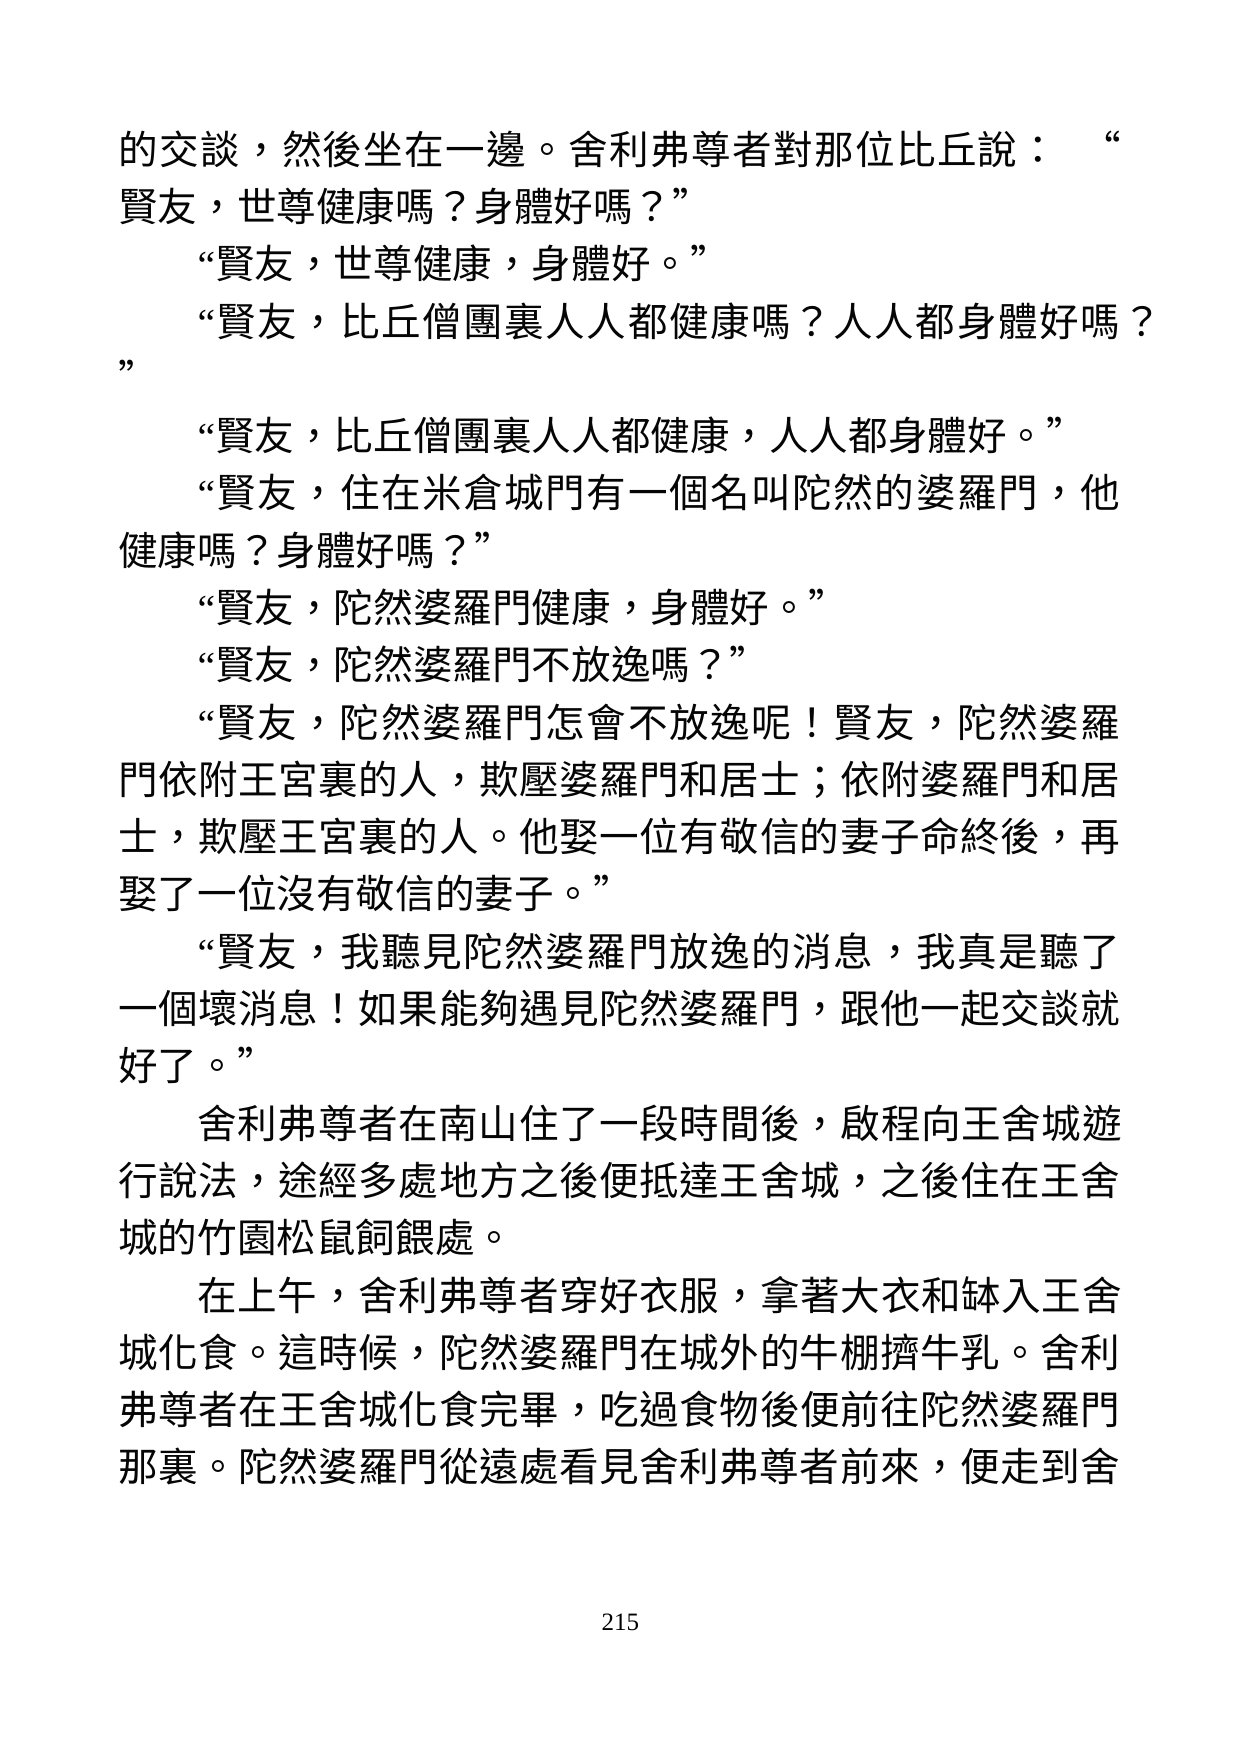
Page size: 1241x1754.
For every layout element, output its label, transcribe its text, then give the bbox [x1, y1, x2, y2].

text “賢友，比丘僧團裏人人都健康，人人都身體好。” [118, 404, 1122, 462]
text 在上午，舍利弗尊者穿好衣服，拿著大衣和缽入王舍城化食。這時候，陀然婆羅門在城外的牛棚擠牛乳。舍利弗尊者在王舍城化食完畢，吃過食物後便前往陀然婆羅門那裏。陀然婆羅門從遠處看見舍利弗尊者前來，便走到舍 [118, 1264, 1122, 1493]
text “賢友，住在米倉城門有一個名叫陀然的婆羅門，他健康嗎？身體好嗎？” [118, 462, 1122, 576]
text “賢友，比丘僧團裏人人都健康嗎？人人都身體好嗎？” [118, 290, 1122, 404]
text “賢友，我聽見陀然婆羅門放逸的消息，我真是聽了一個壞消息！如果能夠遇見陀然婆羅門，跟他一起交談就好了。” [118, 920, 1122, 1092]
text “賢友，陀然婆羅門怎會不放逸呢！賢友，陀然婆羅門依附王宮裏的人，欺壓婆羅門和居士；依附婆羅門和居士，欺壓王宮裏的人。他娶一位有敬信的妻子命終後，再娶了一位沒有敬信的妻子。” [118, 691, 1122, 920]
text 的交談，然後坐在一邊。舍利弗尊者對那位比丘說： “賢友，世尊健康嗎？身體好嗎？” [118, 118, 1122, 233]
text “賢友，陀然婆羅門健康，身體好。” [118, 576, 1122, 634]
text “賢友，陀然婆羅門不放逸嗎？” [118, 634, 1122, 691]
text 舍利弗尊者在南山住了一段時間後，啟程向王舍城遊行說法，途經多處地方之後便抵達王舍城，之後住在王舍城的竹園松鼠飼餵處。 [118, 1092, 1122, 1264]
text “賢友，世尊健康，身體好。” [118, 233, 1122, 290]
